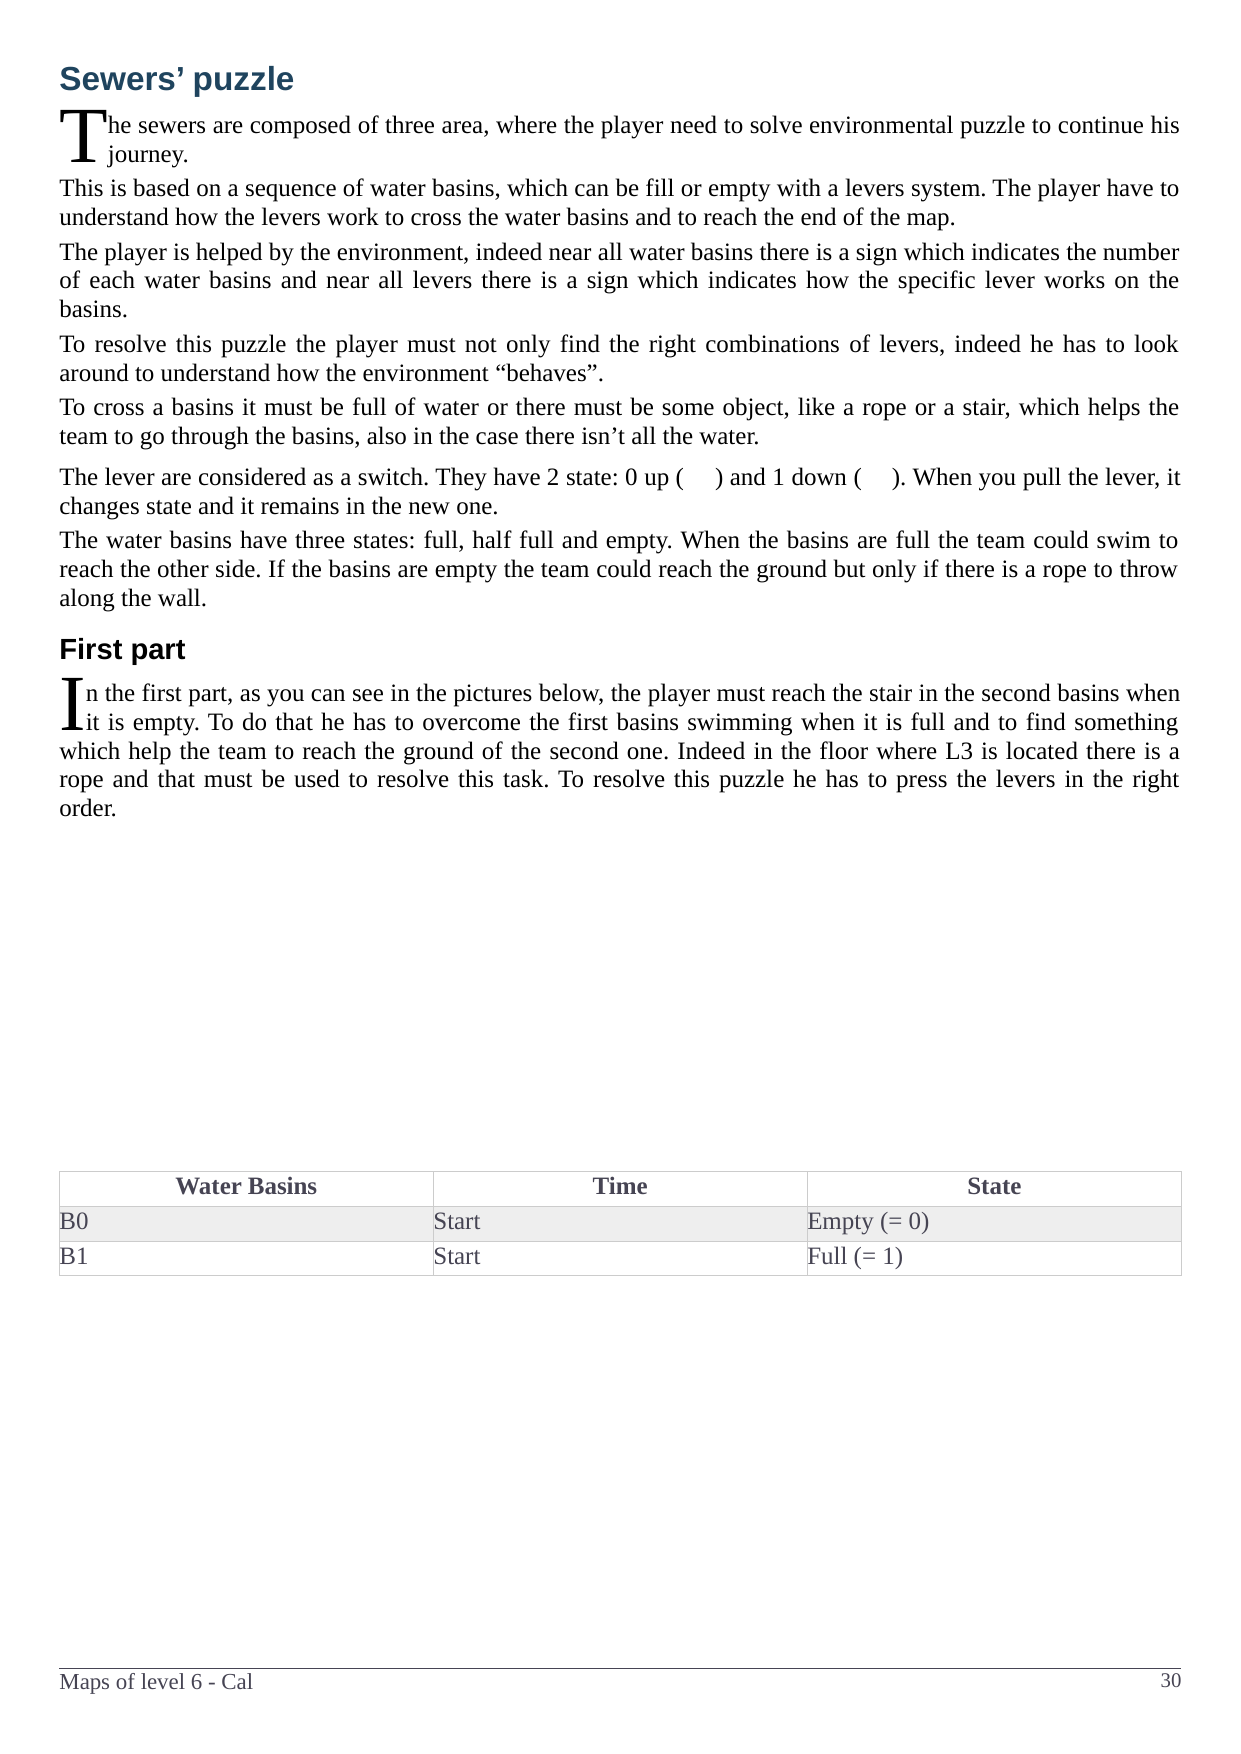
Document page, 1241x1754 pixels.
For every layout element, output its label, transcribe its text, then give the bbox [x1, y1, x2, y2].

table_cell B1 [60, 1242, 433, 1275]
text The player is helped by the environment, indeed near all water basins there is a sign which indicates the number of each water basins and near all levers there is a sign which indicates how the specific lever works on the basins. [59, 237, 1181, 323]
table_header Time [434, 1172, 807, 1206]
table_cell Start [434, 1242, 807, 1275]
subtitle Sewers’ puzzle [59, 59, 1181, 97]
table_cell Empty (= 0) [808, 1207, 1181, 1241]
table_cell Full (= 1) [808, 1242, 1181, 1275]
text To resolve this puzzle the player must not only find the right combinations of levers, indeed he has to look around to understand how the environment “behaves”. [59, 329, 1181, 386]
text The sewers are composed of three area, where the player need to solve environmental puzzle to continue his journey. [59, 110, 1181, 167]
text The lever are considered as a switch. They have 2 state: 0 up () and 1 down (). When you pull the lever, it changes state and it remains in the new one. [59, 456, 1181, 519]
text To cross a basins it must be full of water or there must be some object, like a rope or a stair, which helps the team to go through the basins, also in the case there isn’t all the water. [59, 392, 1181, 450]
text This is based on a sequence of water basins, which can be fill or empty with a levers system. The player have to understand how the levers work to cross the water basins and to reach the end of the map. [59, 173, 1181, 231]
table_header Water Basins [60, 1172, 433, 1206]
text In the first part, as you can see in the pictures below, the player must reach the stair in the second basins when it is empty. To do that he has to overcome the first basins swimming when it is full and to find something which help the team to reach the ground of the second one. Indeed in the floor where L3 is located there is a rope and that must be used to resolve this task. To resolve this puzzle he has to press the levers in the right order. [59, 678, 1181, 822]
table_header State [808, 1172, 1181, 1206]
table_cell Start [434, 1207, 807, 1241]
table_cell B0 [60, 1207, 433, 1241]
subtitle First part [59, 632, 1181, 666]
text The water basins have three states: full, half full and empty. When the basins are full the team could swim to reach the other side. If the basins are empty the team could reach the ground but only if there is a rope to throw along the wall. [59, 525, 1181, 612]
